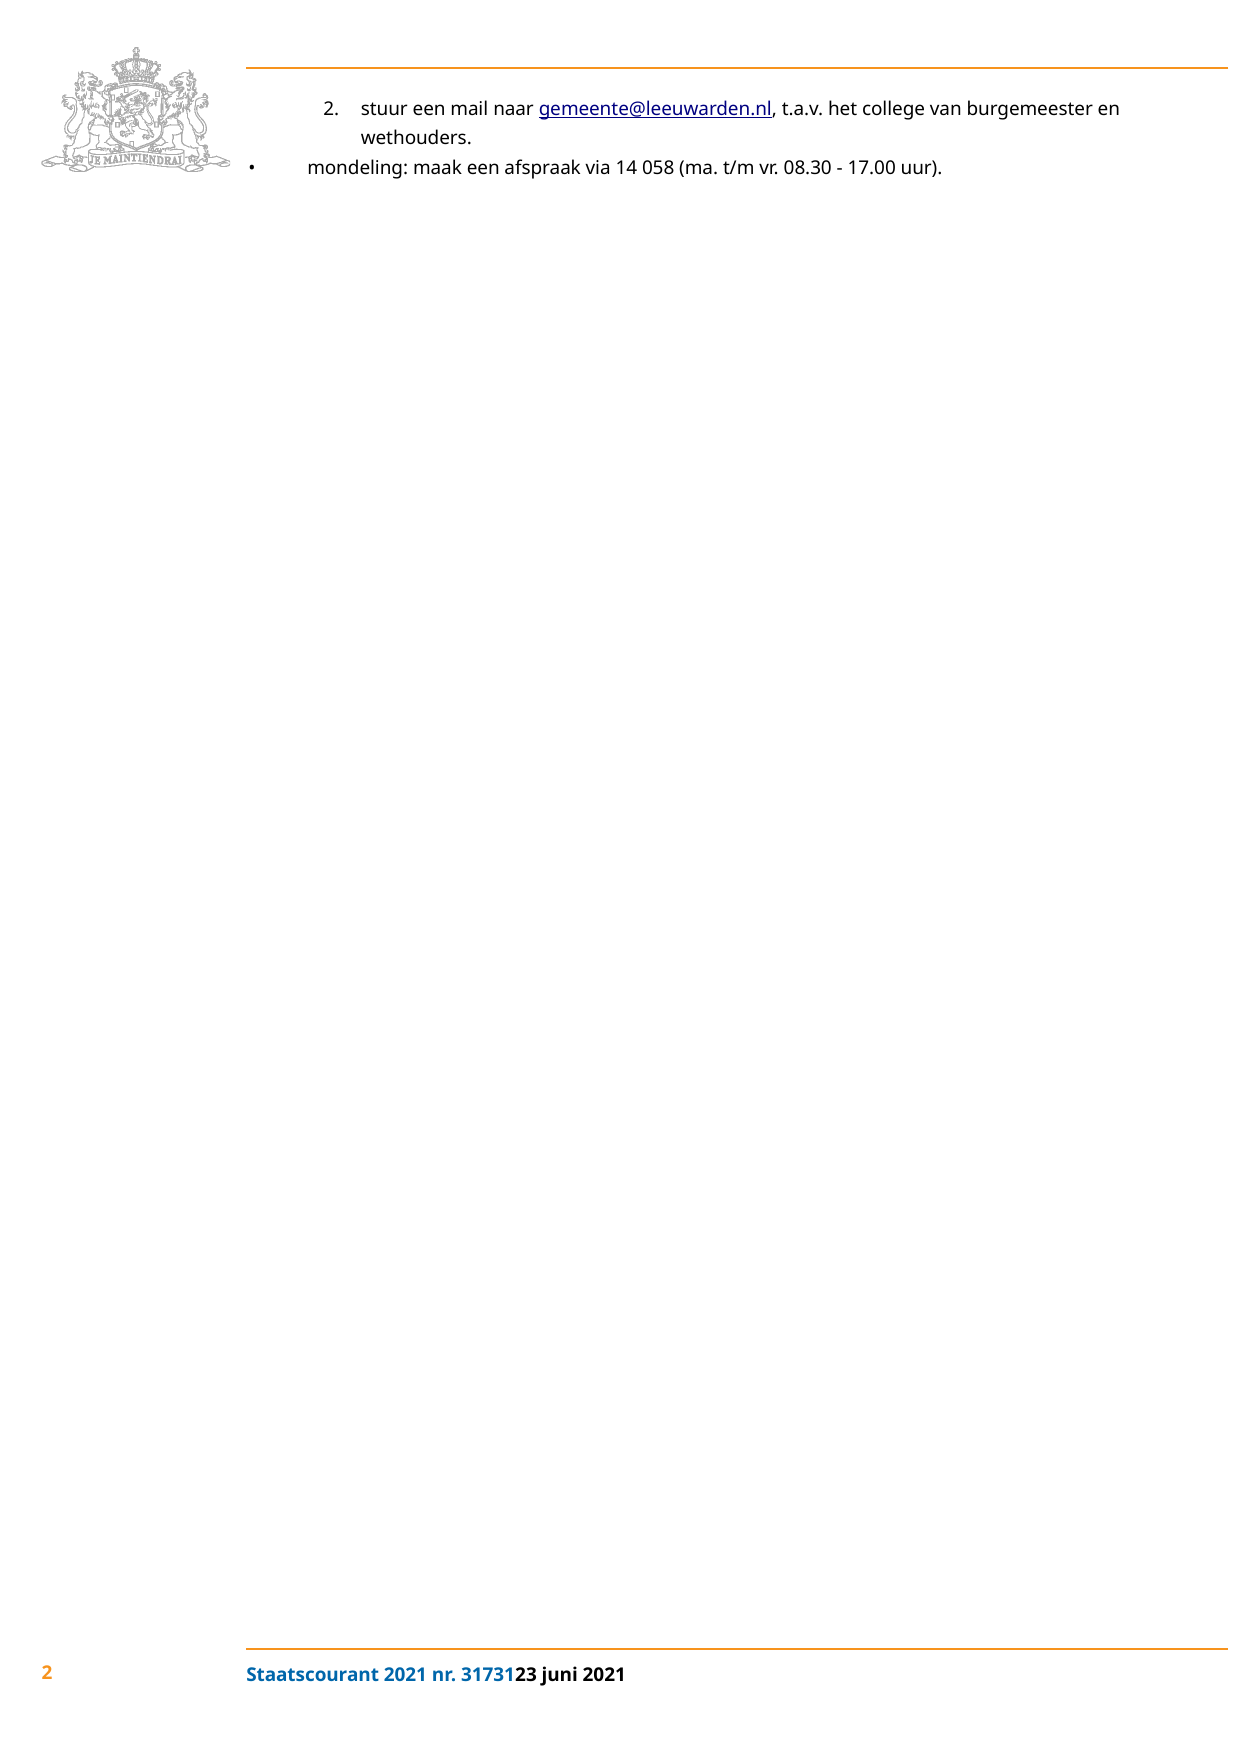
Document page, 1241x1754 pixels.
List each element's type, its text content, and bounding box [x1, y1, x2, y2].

list mondeling: maak een afspraak via 14 058 (ma. t/m vr. 08.30 - 17.00 uur). [248, 154, 1152, 180]
list stuur een mail naar gemeente@leeuwarden.nl, t.a.v. het college van burgemeester en wethouders. [323, 95, 1152, 150]
picture [41, 47, 231, 172]
